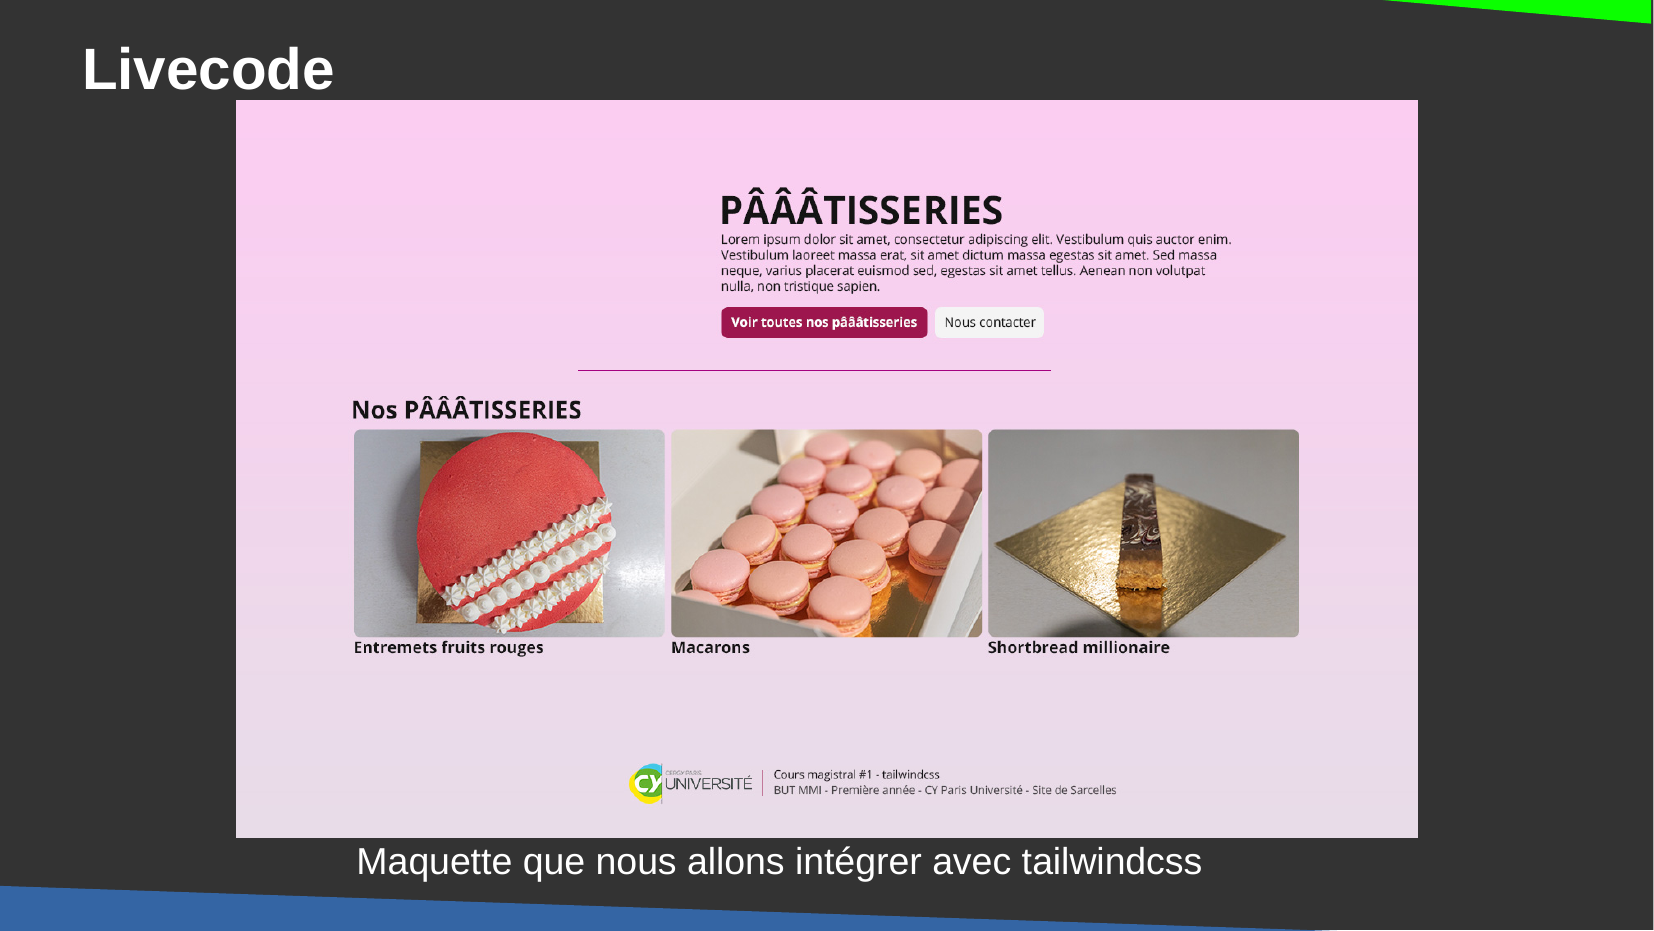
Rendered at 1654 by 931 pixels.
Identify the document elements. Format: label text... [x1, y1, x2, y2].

text_box [1382, 0, 1652, 24]
title Livecode [82, 37, 1571, 114]
picture [236, 100, 1418, 838]
text_box Maquette que nous allons intégrer avec tailwindcss [307, 838, 1252, 916]
text_box [0, 885, 1337, 931]
